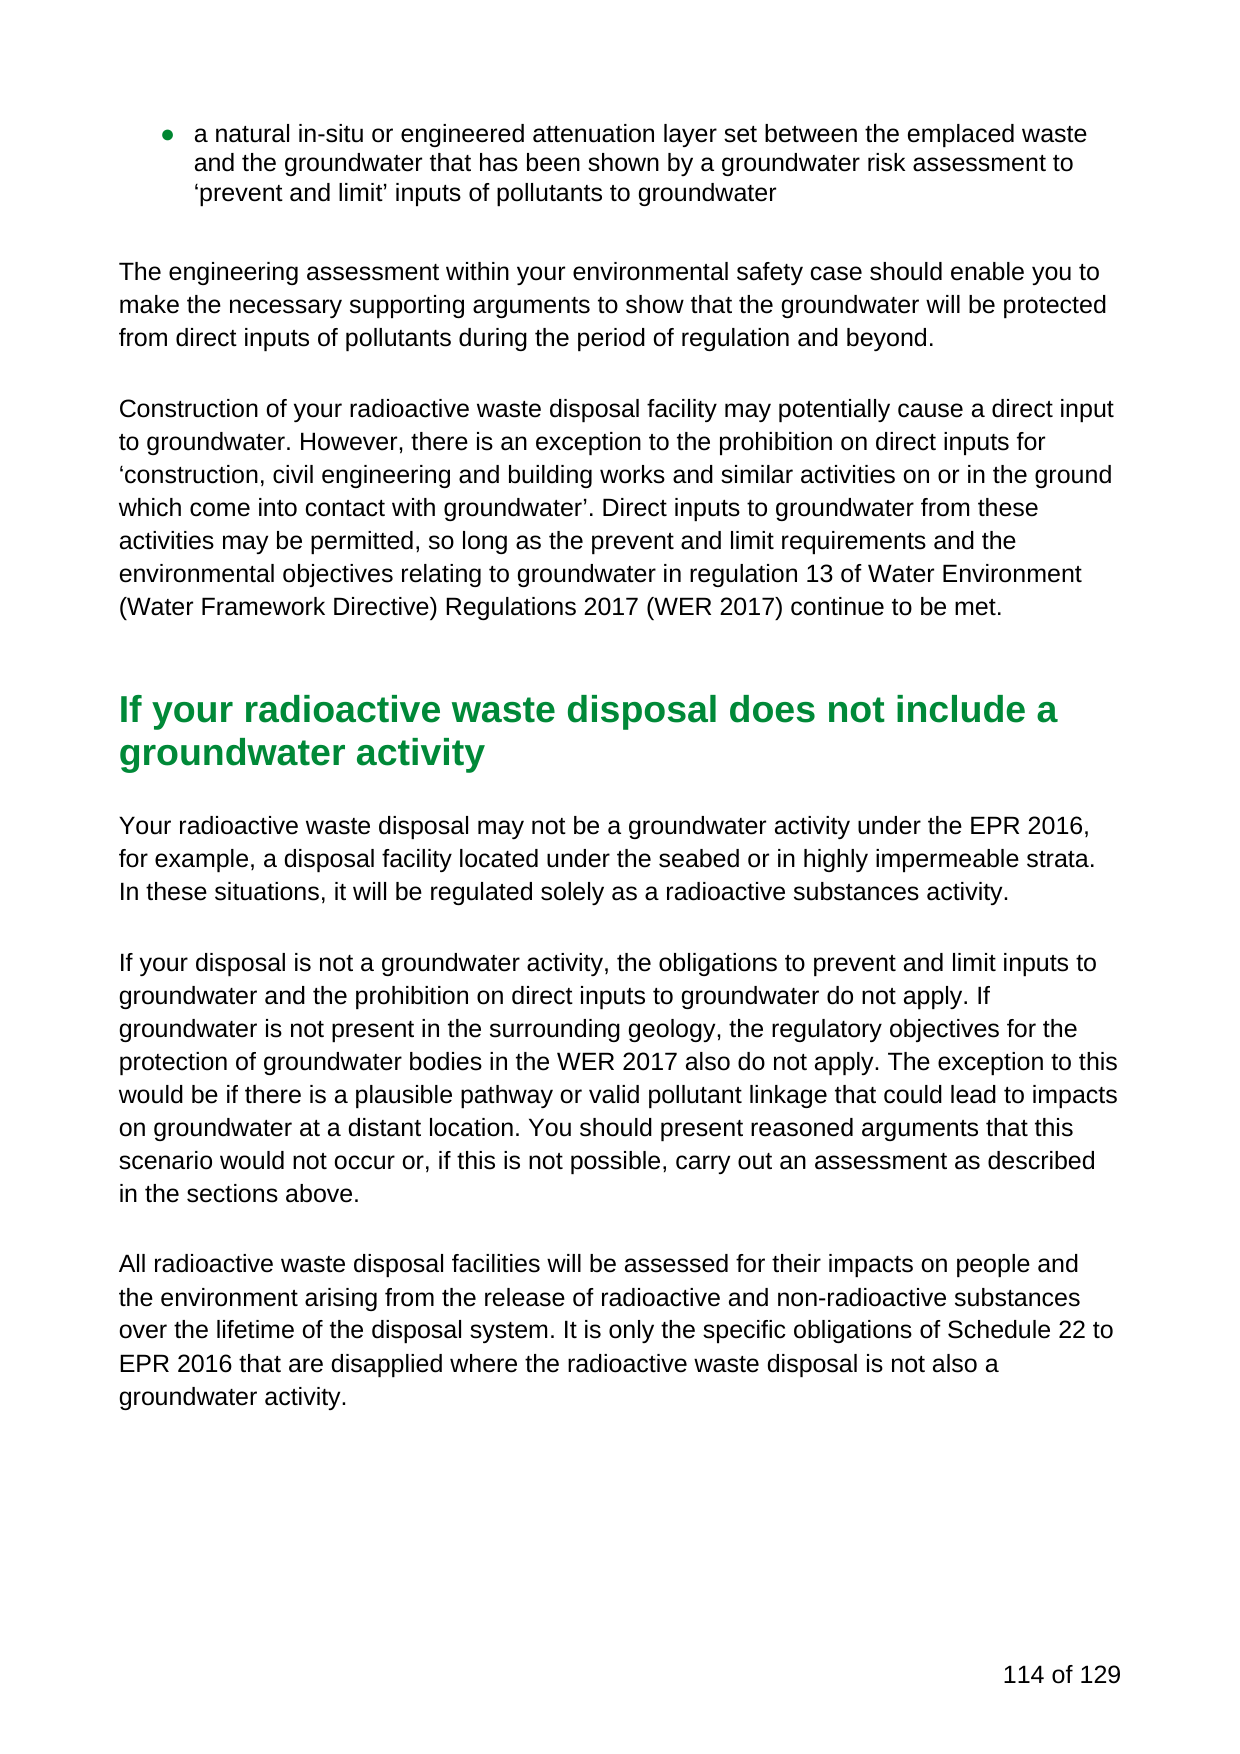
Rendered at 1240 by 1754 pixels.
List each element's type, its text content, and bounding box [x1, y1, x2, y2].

text Your radioactive waste disposal may not be a groundwater activity under the EPR 2016, for example, a disposal facility located under the seabed or in highly impermeable strata. In these situations, it will be regulated solely as a radioactive substances activity. [118, 811, 1121, 906]
list a natural in-situ or engineered attenuation layer set between the emplaced waste and the groundwater that has been shown by a groundwater risk assessment to ‘prevent and limit’ inputs of pollutants to groundwater [160, 118, 1121, 206]
text Construction of your radioactive waste disposal facility may potentially cause a direct input to groundwater. However, there is an exception to the prohibition on direct inputs for ‘construction, civil engineering and building works and similar activities on or in the ground which come into contact with groundwater’. Direct inputs to groundwater from these activities may be permitted, so long as the prevent and limit requirements and the environmental objectives relating to groundwater in regulation 13 of Water Environment (Water Framework Directive) Regulations 2017 (WER 2017) continue to be met. [118, 394, 1121, 621]
subtitle If your radioactive waste disposal does not include a groundwater activity [118, 687, 1121, 774]
text All radioactive waste disposal facilities will be assessed for their impacts on people and the environment arising from the release of radioactive and non-radioactive substances over the lifetime of the disposal system. It is only the specific obligations of Schedule 22 to EPR 2016 that are disapplied where the radioactive waste disposal is not also a groundwater activity. [118, 1249, 1121, 1410]
text The engineering assessment within your environmental safety case should enable you to make the necessary supporting arguments to show that the groundwater will be protected from direct inputs of pollutants during the period of regulation and beyond. [118, 257, 1121, 352]
text If your disposal is not a groundwater activity, the obligations to prevent and limit inputs to groundwater and the prohibition on direct inputs to groundwater do not apply. If groundwater is not present in the surrounding geology, the regulatory objectives for the protection of groundwater bodies in the WER 2017 also do not apply. The exception to this would be if there is a plausible pathway or valid pollutant linkage that could lead to impacts on groundwater at a distant location. You should present reasoned arguments that this scenario would not occur or, if this is not possible, carry out an assessment as described in the sections above. [118, 948, 1121, 1208]
